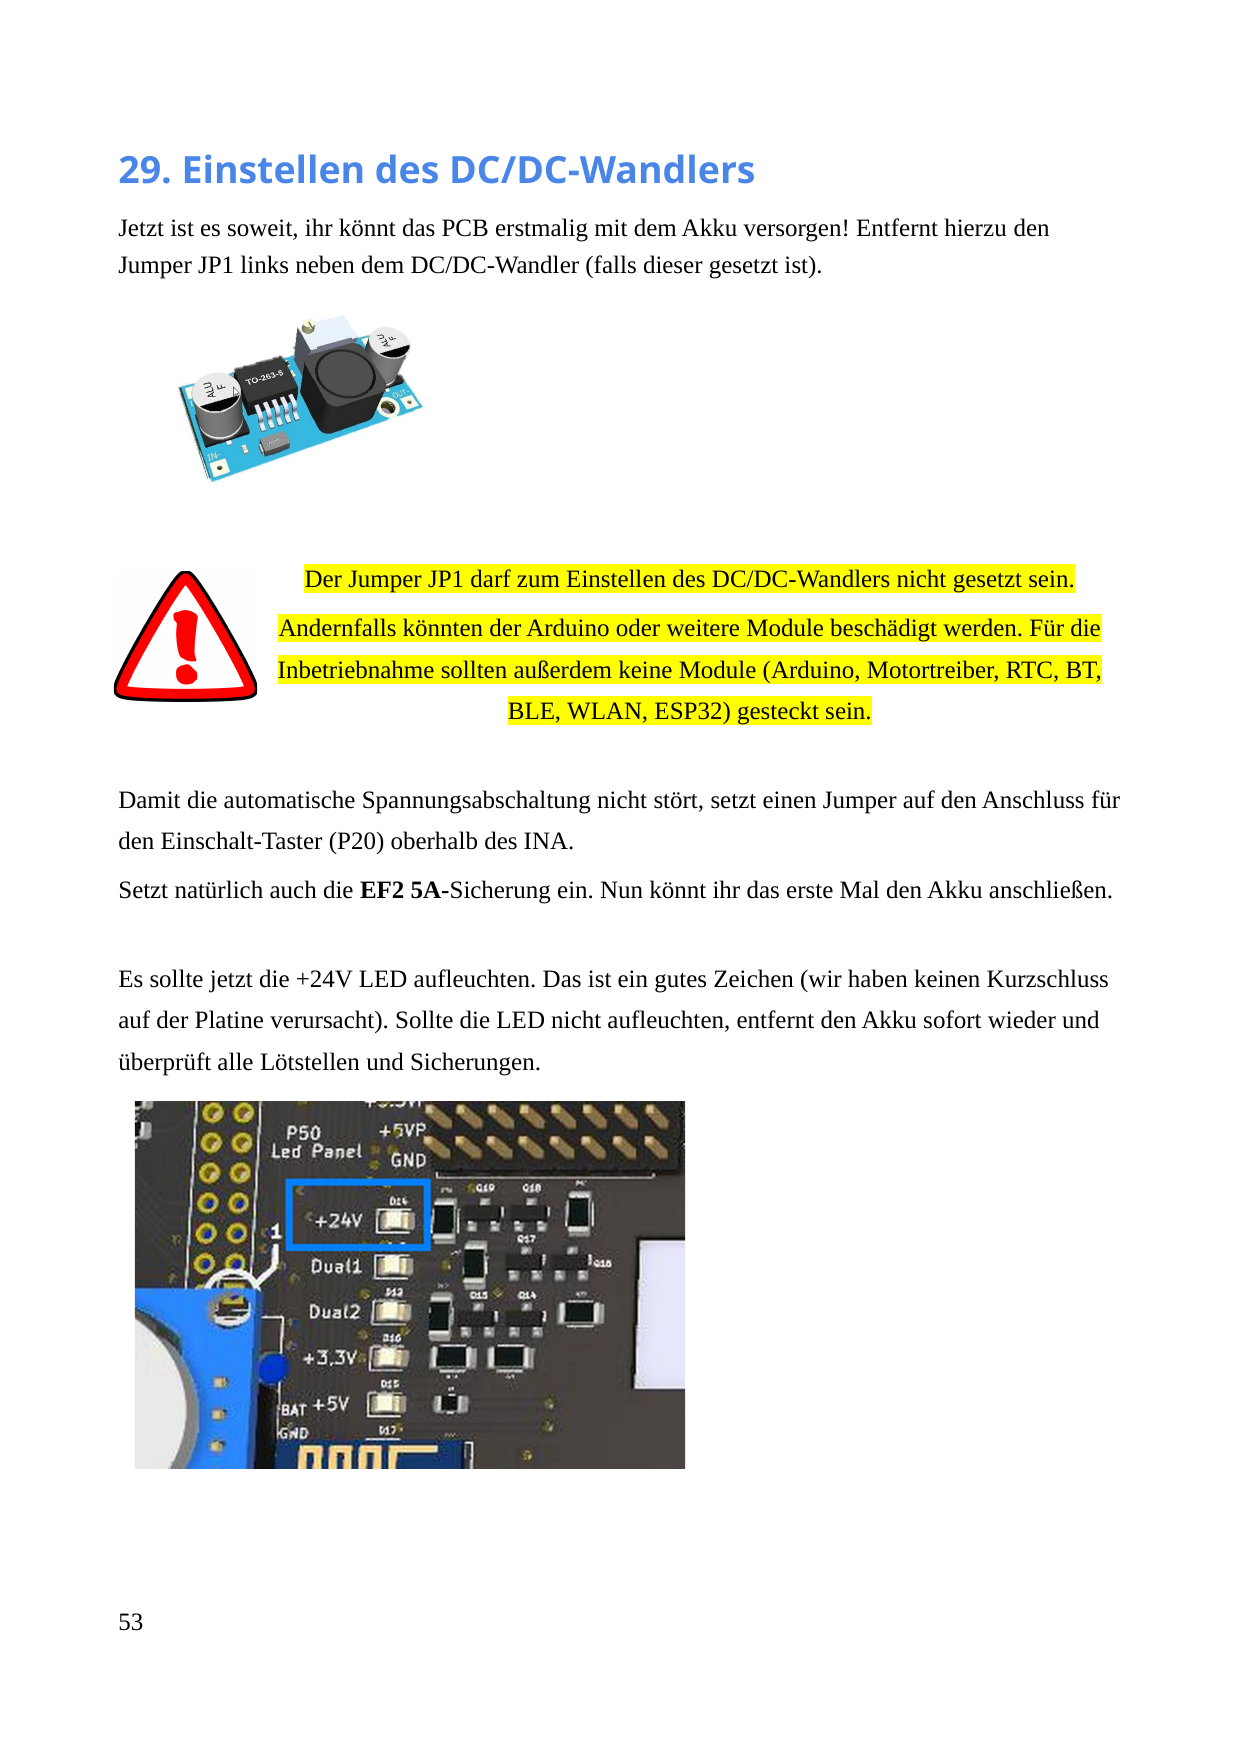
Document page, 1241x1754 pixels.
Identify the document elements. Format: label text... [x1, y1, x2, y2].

text Jetzt ist es soweit, ihr könnt das PCB erstmalig mit dem Akku versorgen! Entfernt hierzu den Jumper JP1 links neben dem DC/DC-Wandler (falls dieser gesetzt ist). [118, 207, 1122, 281]
text Es sollte jetzt die +24V LED aufleuchten. Das ist ein gutes Zeichen (wir haben keinen Kurzschluss auf der Platine verursacht). Sollte die LED nicht aufleuchten, entfernt den Akku sofort wieder und überprüft alle Lötstellen und Sicherungen. [118, 954, 1122, 1078]
text Andernfalls könnten der Arduino oder weitere Module beschädigt werden. Für die Inbetriebnahme sollten außerdem keine Module (Arduino, Motortreiber, RTC, BT, BLE, WLAN, ESP32) gesteckt sein. [118, 604, 1122, 728]
subtitle 29. Einstellen des DC/DC-Wandlers [118, 143, 1122, 194]
text Damit die automatische Spannungsabschaltung nicht stört, setzt einen Jumper auf den Anschluss für den Einschalt-Taster (P20) oberhalb des INA. [118, 775, 1122, 858]
picture [123, 302, 504, 519]
text Der Jumper JP1 darf zum Einstellen des DC/DC-Wandlers nicht gesetzt sein. [118, 554, 1122, 596]
picture [134, 1101, 686, 1469]
text Setzt natürlich auch die EF2 5A-Sicherung ein. Nun könnt ihr das erste Mal den Akku anschließen. [118, 866, 1122, 907]
picture [113, 571, 258, 702]
